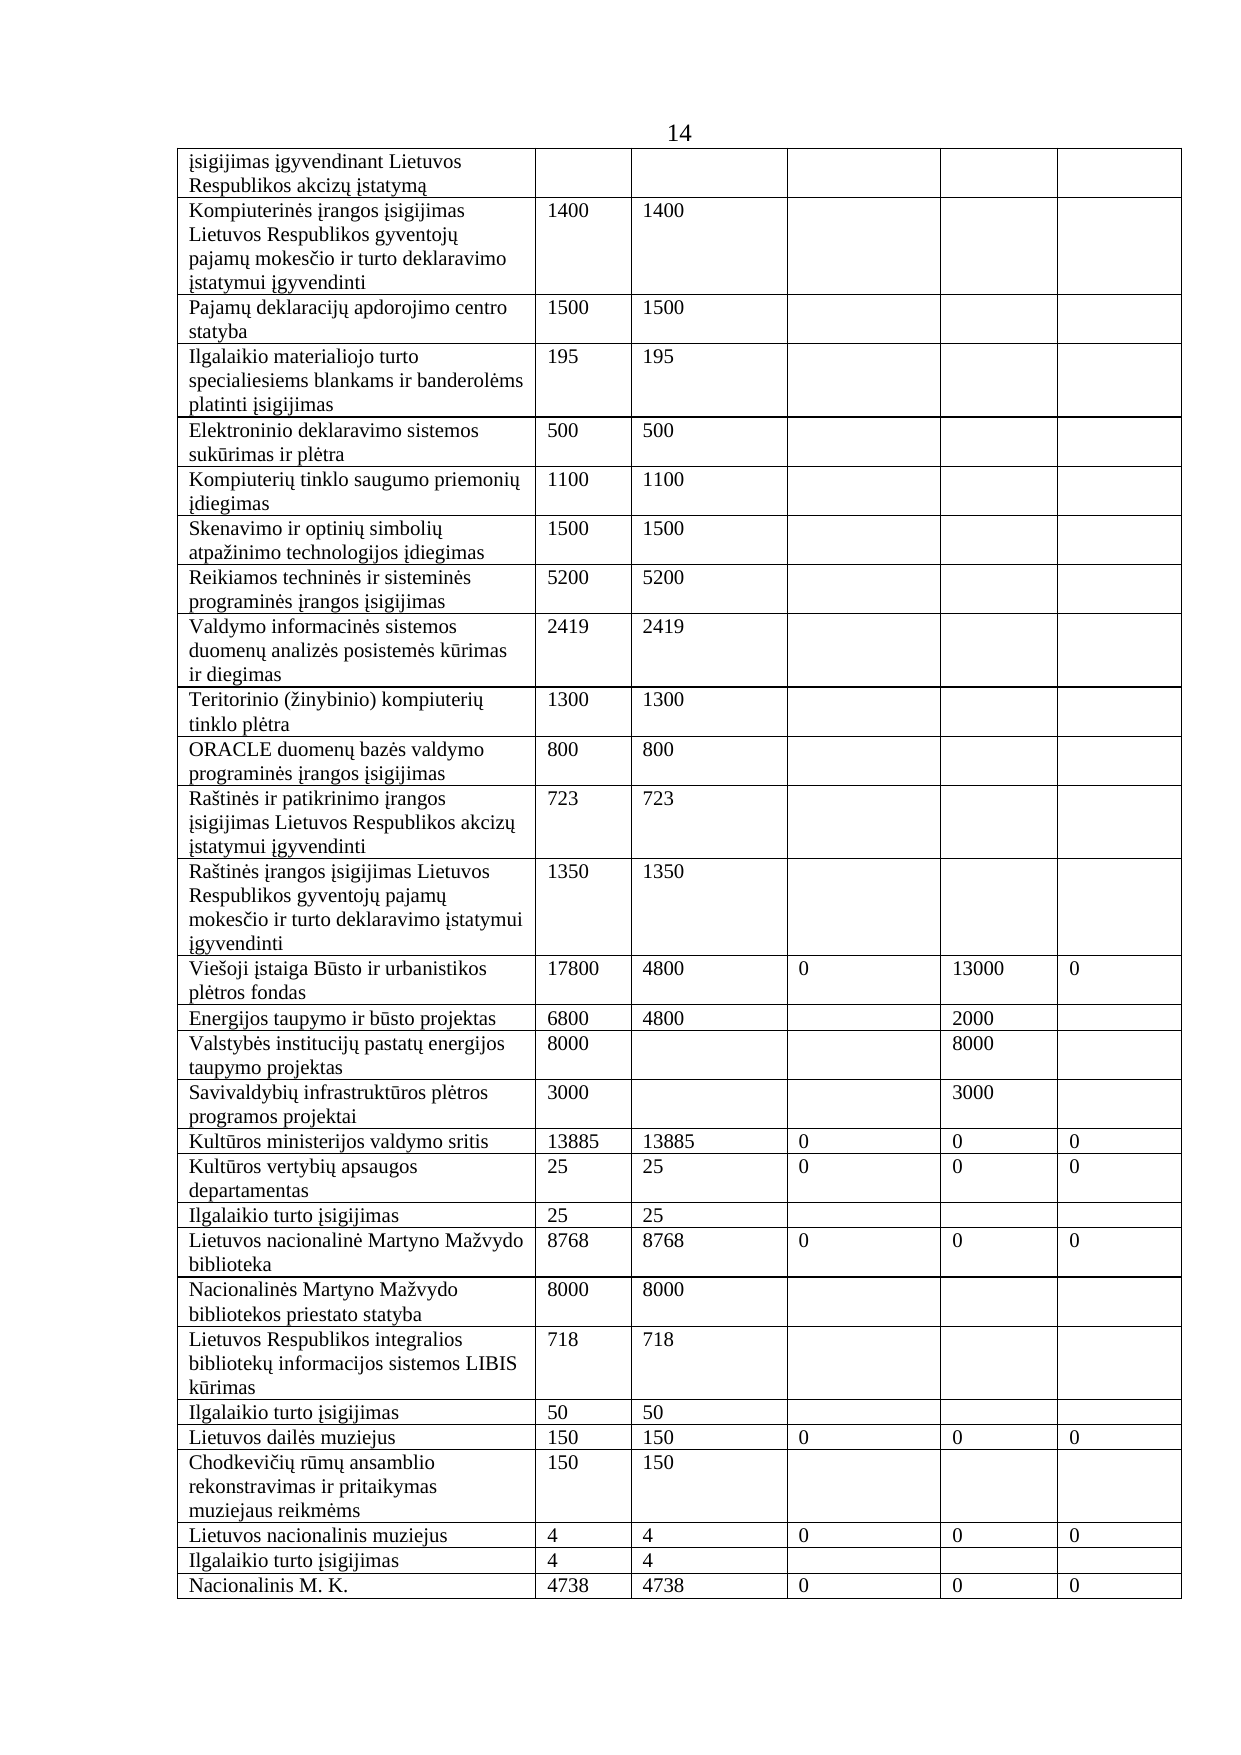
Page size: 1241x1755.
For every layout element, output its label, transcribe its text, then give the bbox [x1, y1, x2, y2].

table_cell [941, 737, 1057, 785]
table_cell 0 [788, 1154, 940, 1202]
table_cell 8000 [941, 1031, 1057, 1079]
table_cell [788, 1080, 940, 1128]
table_cell [788, 737, 940, 785]
table_cell 5200 [632, 565, 787, 613]
table_cell 13000 [941, 956, 1057, 1004]
table_cell 0 [941, 1228, 1057, 1276]
table_cell 2419 [536, 614, 631, 686]
table_cell Lietuvos Respublikos integralios bibliotekų informacijos sistemos LIBIS kūrimas [178, 1327, 535, 1399]
table_cell 6800 [536, 1005, 631, 1029]
table_cell Lietuvos nacionalinė Martyno Mažvydo biblioteka [178, 1228, 535, 1276]
table_cell [788, 467, 940, 515]
table_cell [788, 688, 940, 736]
table_cell 150 [536, 1425, 631, 1449]
table_cell Kultūros ministerijos valdymo sritis [178, 1129, 535, 1153]
table_cell Raštinės įrangos įsigijimas Lietuvos Respublikos gyventojų pajamų mokesčio ir turto deklaravimo įstatymui įgyvendinti [178, 859, 535, 955]
table_cell 4738 [632, 1574, 787, 1597]
table_cell 8768 [536, 1228, 631, 1276]
table_cell [1058, 1203, 1181, 1227]
table_cell [1058, 688, 1181, 736]
table_cell 0 [941, 1154, 1057, 1202]
table_cell [1058, 149, 1181, 197]
table_cell [788, 1400, 940, 1424]
table_cell 4738 [536, 1574, 631, 1597]
table_cell Chodkevičių rūmų ansamblio rekonstravimas ir pritaikymas muziejaus reikmėms [178, 1450, 535, 1522]
table_cell Nacionalinis M. K. [178, 1574, 535, 1597]
table_cell [1058, 295, 1181, 343]
table_cell [788, 859, 940, 955]
table_cell 1500 [536, 516, 631, 564]
table_cell 0 [1058, 1228, 1181, 1276]
table_cell Nacionalinės Martyno Mažvydo bibliotekos priestato statyba [178, 1278, 535, 1326]
table_cell 0 [788, 956, 940, 1004]
table_cell 1300 [632, 688, 787, 736]
table_cell [941, 859, 1057, 955]
table_cell 1500 [632, 295, 787, 343]
table_cell Lietuvos nacionalinis muziejus [178, 1523, 535, 1547]
table_cell 500 [632, 418, 787, 466]
table_cell [941, 614, 1057, 686]
table_cell 1350 [632, 859, 787, 955]
table_cell Reikiamos techninės ir sisteminės programinės įrangos įsigijimas [178, 565, 535, 613]
table_cell [1058, 1450, 1181, 1522]
table_cell 4 [536, 1548, 631, 1572]
table_cell 13885 [536, 1129, 631, 1153]
table_cell Pajamų deklaracijų apdorojimo centro statyba [178, 295, 535, 343]
table_cell 0 [1058, 1154, 1181, 1202]
table_cell 0 [1058, 1425, 1181, 1449]
table_cell 1400 [536, 198, 631, 294]
table_cell 718 [632, 1327, 787, 1399]
table_cell 1400 [632, 198, 787, 294]
table_cell [941, 1548, 1057, 1572]
table_cell 1500 [536, 295, 631, 343]
table_cell Ilgalaikio turto įsigijimas [178, 1203, 535, 1227]
table_cell [788, 1005, 940, 1029]
table_cell [788, 1450, 940, 1522]
table_cell [536, 149, 631, 197]
table_cell [941, 418, 1057, 466]
table_cell [941, 149, 1057, 197]
table_cell Valdymo informacinės sistemos duomenų analizės posistemės kūrimas ir diegimas [178, 614, 535, 686]
table_cell [1058, 1278, 1181, 1326]
table_cell 723 [536, 786, 631, 858]
table_cell 2000 [941, 1005, 1057, 1029]
table_cell 1100 [536, 467, 631, 515]
table_cell 4800 [632, 956, 787, 1004]
table_cell 195 [632, 344, 787, 416]
table_cell [941, 1450, 1057, 1522]
table_cell 1100 [632, 467, 787, 515]
table_cell Ilgalaikio materialiojo turto specialiesiems blankams ir banderolėms platinti įsigijimas [178, 344, 535, 416]
table_cell [1058, 1548, 1181, 1572]
table_cell 8768 [632, 1228, 787, 1276]
table_cell 0 [941, 1574, 1057, 1597]
table_cell [1058, 1005, 1181, 1029]
table_cell 718 [536, 1327, 631, 1399]
table_cell [941, 467, 1057, 515]
table_cell 25 [632, 1203, 787, 1227]
table_cell [941, 295, 1057, 343]
table_cell [788, 295, 940, 343]
table_cell [1058, 565, 1181, 613]
table_cell [1058, 198, 1181, 294]
table_cell Ilgalaikio turto įsigijimas [178, 1548, 535, 1572]
table_cell 500 [536, 418, 631, 466]
table_cell 13885 [632, 1129, 787, 1153]
table_cell [788, 1278, 940, 1326]
table_cell įsigijimas įgyvendinant Lietuvos Respublikos akcizų įstatymą [178, 149, 535, 197]
table_cell [788, 344, 940, 416]
table_cell [788, 614, 940, 686]
table_cell [1058, 1400, 1181, 1424]
table_cell 3000 [536, 1080, 631, 1128]
table_cell 0 [941, 1129, 1057, 1153]
table_cell [788, 1203, 940, 1227]
table_cell 4 [632, 1523, 787, 1547]
table_cell [1058, 516, 1181, 564]
table_cell Skenavimo ir optinių simbolių atpažinimo technologijos įdiegimas [178, 516, 535, 564]
table_cell 4 [536, 1523, 631, 1547]
table_cell 0 [788, 1574, 940, 1597]
table_cell 800 [632, 737, 787, 785]
table_cell [941, 198, 1057, 294]
table_cell 25 [632, 1154, 787, 1202]
table_cell Ilgalaikio turto įsigijimas [178, 1400, 535, 1424]
table_cell 0 [788, 1523, 940, 1547]
table_cell [788, 149, 940, 197]
table_cell 150 [536, 1450, 631, 1522]
table_cell [941, 1327, 1057, 1399]
table_cell [632, 1080, 787, 1128]
table_cell 0 [1058, 1574, 1181, 1597]
table_cell [1058, 859, 1181, 955]
table_cell [788, 1031, 940, 1079]
table_cell ORACLE duomenų bazės valdymo programinės įrangos įsigijimas [178, 737, 535, 785]
table_cell [1058, 1031, 1181, 1079]
table_cell [1058, 1327, 1181, 1399]
table_cell 0 [1058, 1523, 1181, 1547]
table_cell [788, 198, 940, 294]
table_cell 4800 [632, 1005, 787, 1029]
table_cell 1350 [536, 859, 631, 955]
table_cell [1058, 1080, 1181, 1128]
table_cell 800 [536, 737, 631, 785]
table_cell [788, 786, 940, 858]
table_cell 0 [788, 1228, 940, 1276]
table_cell [941, 688, 1057, 736]
table_cell Savivaldybių infrastruktūros plėtros programos projektai [178, 1080, 535, 1128]
table_cell 50 [632, 1400, 787, 1424]
table_cell Kompiuterinės įrangos įsigijimas Lietuvos Respublikos gyventojų pajamų mokesčio ir turto deklaravimo įstatymui įgyvendinti [178, 198, 535, 294]
table_cell [941, 1278, 1057, 1326]
table_cell [632, 1031, 787, 1079]
table_cell [788, 516, 940, 564]
table_cell [1058, 467, 1181, 515]
table_cell 1300 [536, 688, 631, 736]
table_cell 5200 [536, 565, 631, 613]
table_cell 17800 [536, 956, 631, 1004]
table_cell 723 [632, 786, 787, 858]
table_cell [788, 1548, 940, 1572]
table_cell Elektroninio deklaravimo sistemos sukūrimas ir plėtra [178, 418, 535, 466]
table_cell 50 [536, 1400, 631, 1424]
table_cell 0 [788, 1425, 940, 1449]
table_cell [788, 418, 940, 466]
table_cell [941, 786, 1057, 858]
table_cell [1058, 786, 1181, 858]
table_cell [1058, 344, 1181, 416]
table_cell [788, 565, 940, 613]
table_cell 0 [1058, 956, 1181, 1004]
table_cell Teritorinio (žinybinio) kompiuterių tinklo plėtra [178, 688, 535, 736]
table_cell 2419 [632, 614, 787, 686]
table_cell [941, 516, 1057, 564]
table_cell [632, 149, 787, 197]
table_cell Raštinės ir patikrinimo įrangos įsigijimas Lietuvos Respublikos akcizų įstatymui įgyvendinti [178, 786, 535, 858]
table_cell 0 [941, 1425, 1057, 1449]
table_cell [1058, 418, 1181, 466]
table_cell 4 [632, 1548, 787, 1572]
table_cell [941, 565, 1057, 613]
table_cell 195 [536, 344, 631, 416]
table_cell [1058, 737, 1181, 785]
table_cell [788, 1327, 940, 1399]
table_cell Viešoji įstaiga Būsto ir urbanistikos plėtros fondas [178, 956, 535, 1004]
table_cell [941, 344, 1057, 416]
table_cell [941, 1203, 1057, 1227]
table_cell 0 [1058, 1129, 1181, 1153]
table_cell Valstybės institucijų pastatų energijos taupymo projektas [178, 1031, 535, 1079]
table_cell 1500 [632, 516, 787, 564]
table_cell 8000 [536, 1031, 631, 1079]
table_cell 0 [941, 1523, 1057, 1547]
table_cell 25 [536, 1154, 631, 1202]
table_cell Lietuvos dailės muziejus [178, 1425, 535, 1449]
table_cell 8000 [536, 1278, 631, 1326]
table_cell 8000 [632, 1278, 787, 1326]
table_cell 3000 [941, 1080, 1057, 1128]
table_cell [1058, 614, 1181, 686]
table_cell Kompiuterių tinklo saugumo priemonių įdiegimas [178, 467, 535, 515]
table_cell 150 [632, 1425, 787, 1449]
table_cell Kultūros vertybių apsaugos departamentas [178, 1154, 535, 1202]
table_cell Energijos taupymo ir būsto projektas [178, 1005, 535, 1029]
table_cell [941, 1400, 1057, 1424]
table_cell 0 [788, 1129, 940, 1153]
table_cell 25 [536, 1203, 631, 1227]
table_cell 150 [632, 1450, 787, 1522]
